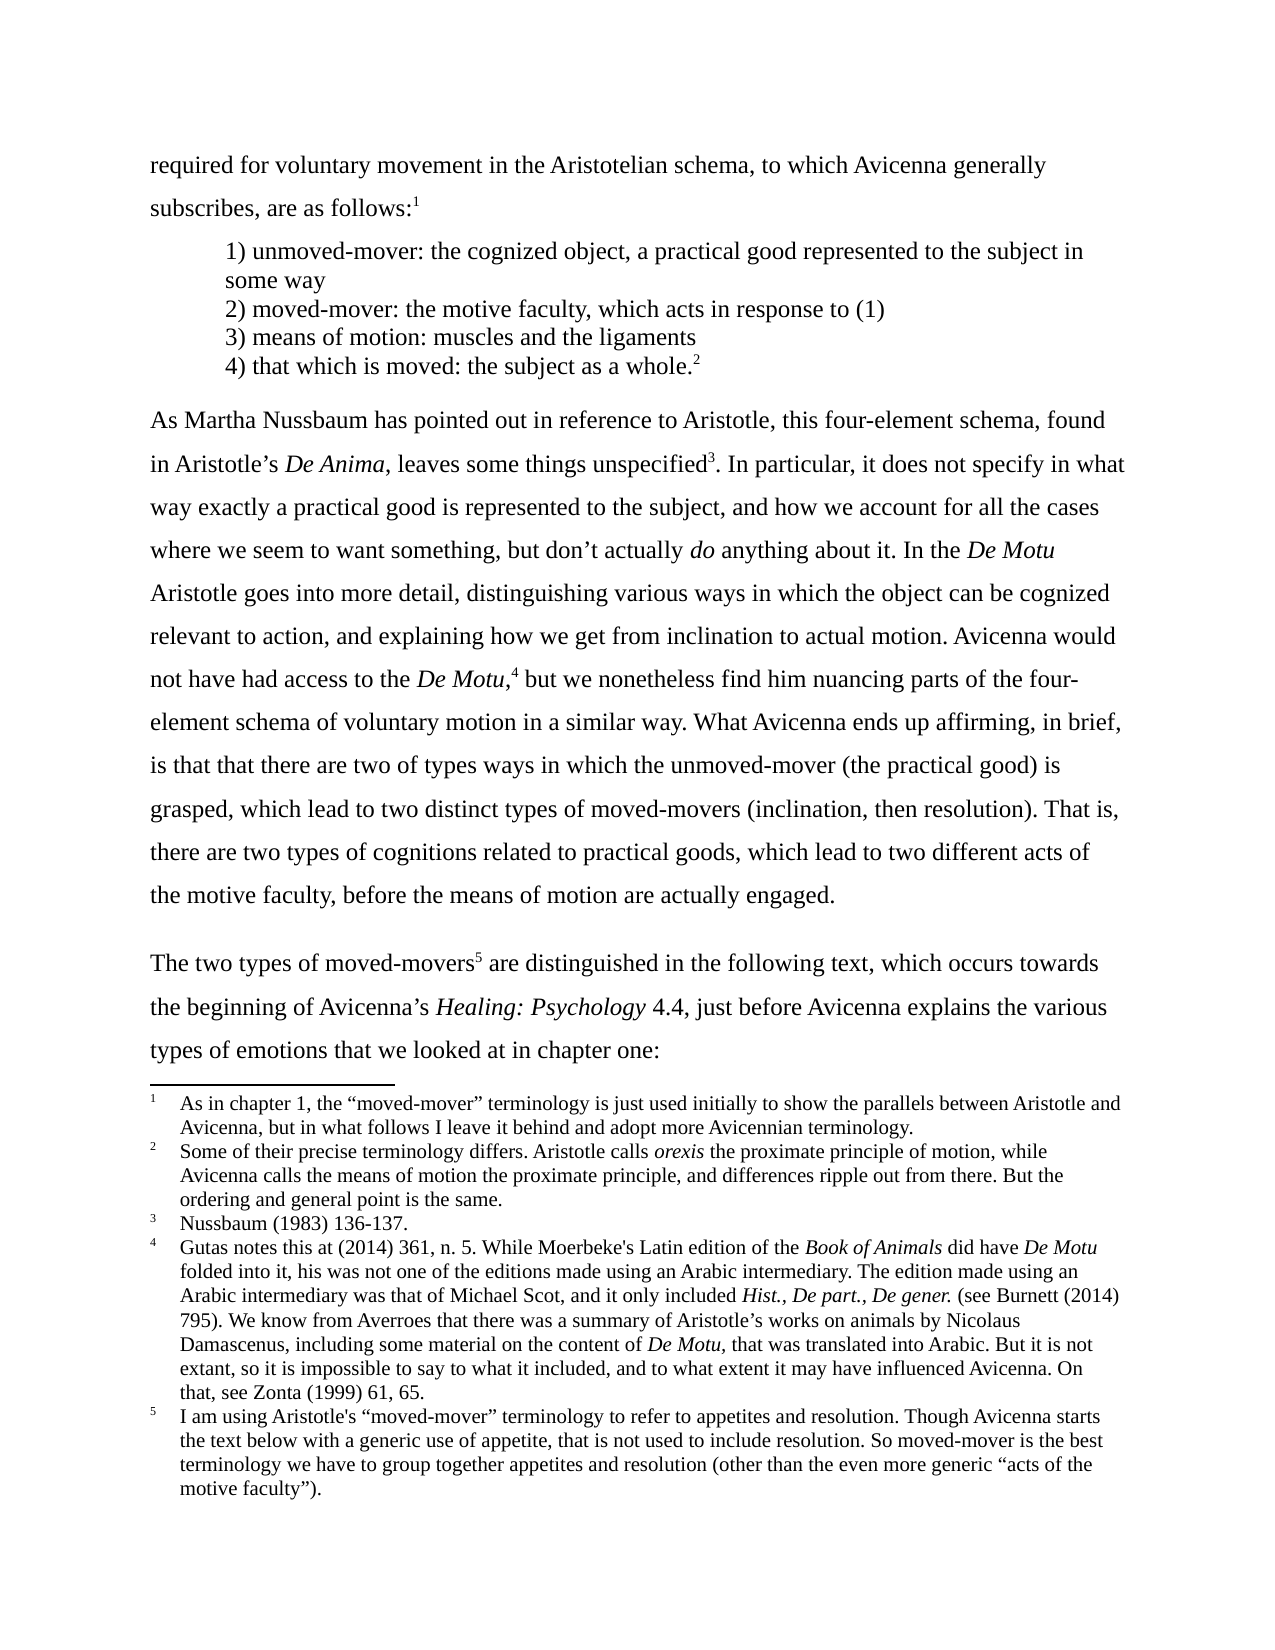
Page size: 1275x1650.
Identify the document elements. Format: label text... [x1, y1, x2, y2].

text required for voluntary movement in the Aristotelian schema, to which Avicenna generally subscribes, are as follows: [150, 150, 1125, 222]
text I am using Aristotle's “moved-mover” terminology to refer to appetites and resolution. Though Avicenna starts the text below with a generic use of appetite, that is not used to include resolution. So moved-mover is the best terminology we have to group together appetites and resolution (other than the even more generic “acts of the motive faculty”). [150, 1404, 1125, 1500]
text Some of their precise terminology differs. Aristotle calls orexis the proximate principle of motion, while Avicenna calls the means of motion the proximate principle, and differences ripple out from there. But the ordering and general point is the same. [150, 1139, 1125, 1211]
text 1) unmoved-mover: the cognized object, a practical good represented to the subject in some way [225, 236, 1125, 294]
text The two types of moved-movers are distinguished in the following text, which occurs towards the beginning of Avicenna’s Healing: Psychology 4.4, just before Avicenna explains the various types of emotions that we looked at in chapter one: [150, 948, 1125, 1063]
text Gutas notes this at (2014) 361, n. 5. While Moerbeke's Latin edition of the Book of Animals did have De Motu folded into it, his was not one of the editions made using an Arabic intermediary. The edition made using an Arabic intermediary was that of Michael Scot, and it only included Hist., De part., De gener. (see Burnett (2014) 795). We know from Averroes that there was a summary of Aristotle’s works on animals by Nicolaus Damascenus, including some material on the content of De Motu, that was translated into Arabic. But it is not extant, so it is impossible to say to what it included, and to what extent it may have influenced Avicenna. On that, see Zonta (1999) 61, 65. [150, 1235, 1125, 1404]
text 3) means of motion: muscles and the ligaments [225, 322, 1125, 351]
text As in chapter 1, the “moved-mover” terminology is just used initially to show the parallels between Aristotle and Avicenna, but in what follows I leave it behind and adopt more Avicennian terminology. [150, 1091, 1125, 1139]
text Nussbaum (1983) 136-137. [150, 1211, 1125, 1235]
text As Martha Nussbaum has pointed out in reference to Aristotle, this four-element schema, found in Aristotle’s De Anima, leaves some things unspecified. In particular, it does not specify in what way exactly a practical good is represented to the subject, and how we account for all the cases where we seem to want something, but don’t actually do anything about it. In the De Motu Aristotle goes into more detail, distinguishing various ways in which the object can be cognized relevant to action, and explaining how we get from inclination to actual motion. Avicenna would not have had access to the De Motu, but we nonetheless find him nuancing parts of the four-element schema of voluntary motion in a similar way. What Avicenna ends up affirming, in brief, is that that there are two of types ways in which the unmoved-mover (the practical good) is grasped, which lead to two distinct types of moved-movers (inclination, then resolution). That is, there are two types of cognitions related to practical goods, which lead to two different acts of the motive faculty, before the means of motion are actually engaged. [150, 406, 1125, 909]
text 2) moved-mover: the motive faculty, which acts in response to (1) [225, 294, 1125, 322]
text 4) that which is moved: the subject as a whole. [225, 351, 1125, 380]
